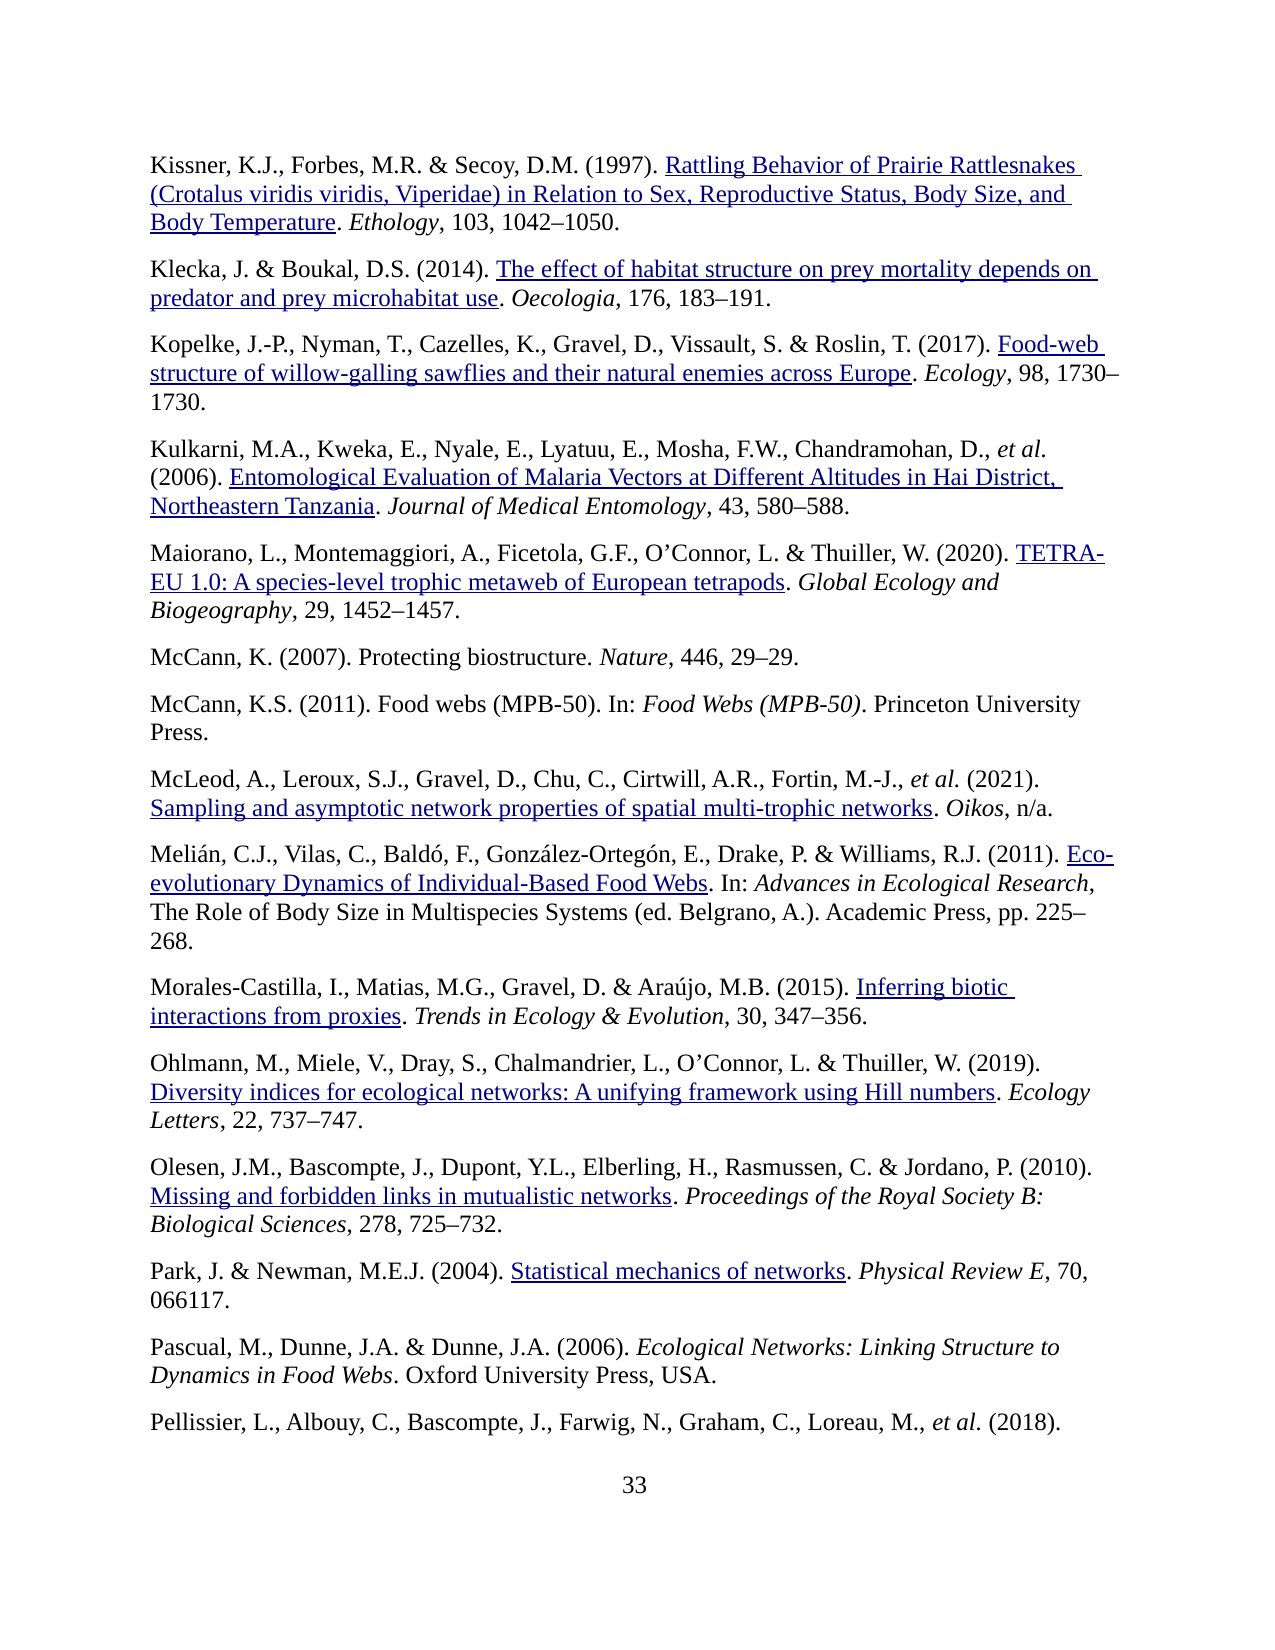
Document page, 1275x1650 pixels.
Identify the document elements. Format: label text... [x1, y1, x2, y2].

text McCann, K. (2007). Protecting biostructure. Nature, 446, 29–29. [150, 642, 1125, 671]
text Kulkarni, M.A., Kweka, E., Nyale, E., Lyatuu, E., Mosha, F.W., Chandramohan, D., et al. (2006). Entomological Evaluation of Malaria Vectors at Different Altitudes in Hai District, Northeastern Tanzania. Journal of Medical Entomology, 43, 580–588. [150, 434, 1125, 520]
text Pascual, M., Dunne, J.A. & Dunne, J.A. (2006). Ecological Networks: Linking Structure to Dynamics in Food Webs. Oxford University Press, USA. [150, 1332, 1125, 1389]
text Kissner, K.J., Forbes, M.R. & Secoy, D.M. (1997). Rattling Behavior of Prairie Rattlesnakes (Crotalus viridis viridis, Viperidae) in Relation to Sex, Reproductive Status, Body Size, and Body Temperature. Ethology, 103, 1042–1050. [150, 150, 1125, 236]
text Olesen, J.M., Bascompte, J., Dupont, Y.L., Elberling, H., Rasmussen, C. & Jordano, P. (2010). Missing and forbidden links in mutualistic networks. Proceedings of the Royal Society B: Biological Sciences, 278, 725–732. [150, 1152, 1125, 1238]
text Ohlmann, M., Miele, V., Dray, S., Chalmandrier, L., O’Connor, L. & Thuiller, W. (2019). Diversity indices for ecological networks: A unifying framework using Hill numbers. Ecology Letters, 22, 737–747. [150, 1048, 1125, 1134]
text Pellissier, L., Albouy, C., Bascompte, J., Farwig, N., Graham, C., Loreau, M., et al. (2018). [150, 1407, 1125, 1436]
text Morales-Castilla, I., Matias, M.G., Gravel, D. & Araújo, M.B. (2015). Inferring biotic interactions from proxies. Trends in Ecology & Evolution, 30, 347–356. [150, 972, 1125, 1030]
text Kopelke, J.-P., Nyman, T., Cazelles, K., Gravel, D., Vissault, S. & Roslin, T. (2017). Food-web structure of willow-galling sawflies and their natural enemies across Europe. Ecology, 98, 1730–1730. [150, 329, 1125, 416]
text Melián, C.J., Vilas, C., Baldó, F., González-Ortegón, E., Drake, P. & Williams, R.J. (2011). Eco-evolutionary Dynamics of Individual-Based Food Webs. In: Advances in Ecological Research, The Role of Body Size in Multispecies Systems (ed. Belgrano, A.). Academic Press, pp. 225–268. [150, 839, 1125, 954]
text Park, J. & Newman, M.E.J. (2004). Statistical mechanics of networks. Physical Review E, 70, 066117. [150, 1256, 1125, 1314]
text McCann, K.S. (2011). Food webs (MPB-50). In: Food Webs (MPB-50). Princeton University Press. [150, 689, 1125, 746]
text Maiorano, L., Montemaggiori, A., Ficetola, G.F., O’Connor, L. & Thuiller, W. (2020). TETRA-EU 1.0: A species-level trophic metaweb of European tetrapods. Global Ecology and Biogeography, 29, 1452–1457. [150, 538, 1125, 624]
text McLeod, A., Leroux, S.J., Gravel, D., Chu, C., Cirtwill, A.R., Fortin, M.-J., et al. (2021). Sampling and asymptotic network properties of spatial multi-trophic networks. Oikos, n/a. [150, 764, 1125, 822]
text Klecka, J. & Boukal, D.S. (2014). The effect of habitat structure on prey mortality depends on predator and prey microhabitat use. Oecologia, 176, 183–191. [150, 254, 1125, 312]
